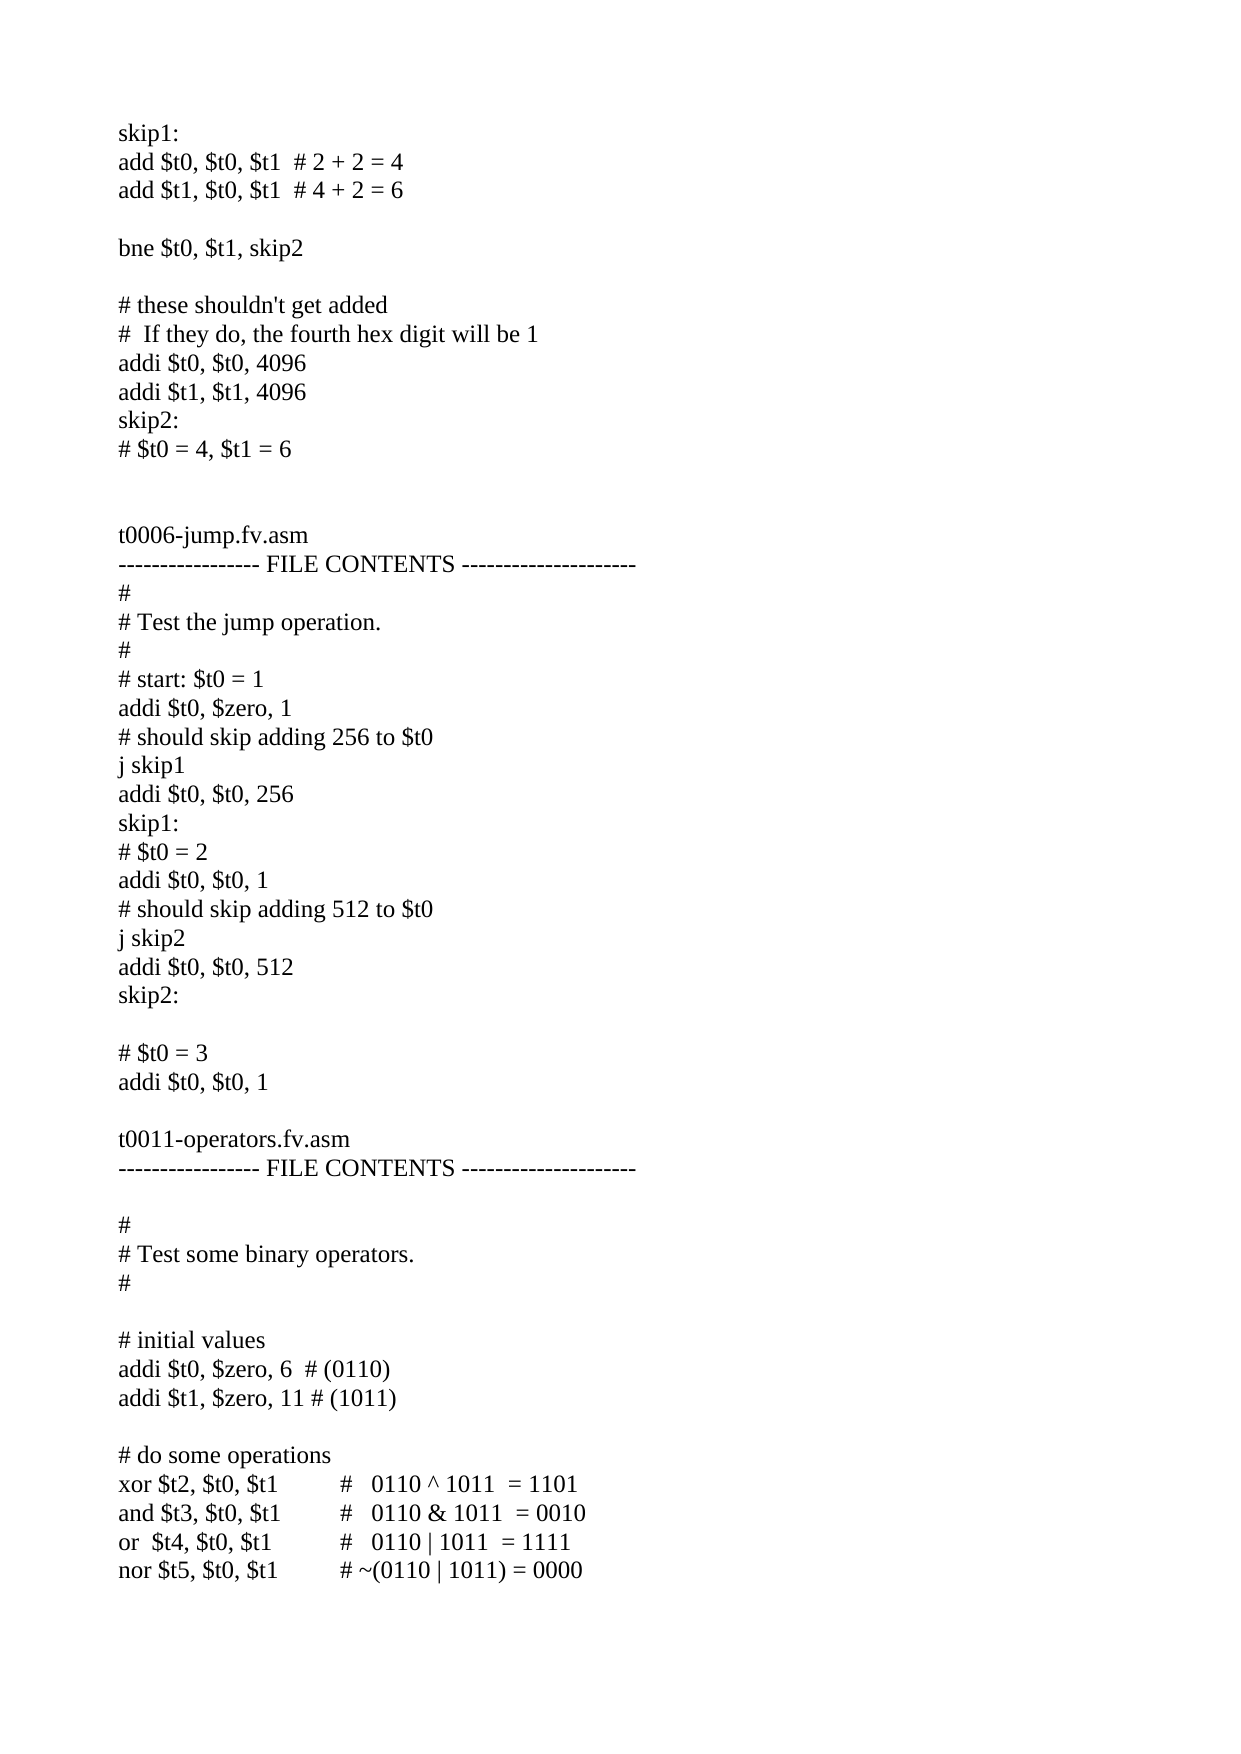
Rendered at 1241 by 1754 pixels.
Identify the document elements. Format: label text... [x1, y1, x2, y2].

text t0006-jump.fv.asm [118, 521, 1122, 549]
text skip2: [118, 406, 1122, 434]
text or $t4, $t0, $t1 # 0110 | 1011 = 1111 [118, 1527, 1122, 1556]
text # these shouldn't get added [118, 291, 1122, 319]
text ----------------- FILE CONTENTS --------------------- [118, 1153, 1122, 1182]
text addi $t0, $zero, 1 [118, 693, 1122, 722]
text # [118, 578, 1122, 607]
text # Test some binary operators. [118, 1239, 1122, 1268]
text # [118, 1211, 1122, 1239]
text and $t3, $t0, $t1 # 0110 & 1011 = 0010 [118, 1498, 1122, 1527]
text # $t0 = 3 [118, 1038, 1122, 1067]
text # If they do, the fourth hex digit will be 1 [118, 319, 1122, 348]
text addi $t0, $t0, 4096 [118, 348, 1122, 377]
text xor $t2, $t0, $t1 # 0110 ^ 1011 = 1101 [118, 1469, 1122, 1498]
text t0011-operators.fv.asm [118, 1124, 1122, 1153]
text addi $t0, $t0, 512 [118, 952, 1122, 981]
text j skip2 [118, 923, 1122, 952]
text # should skip adding 512 to $t0 [118, 894, 1122, 923]
text addi $t0, $t0, 1 [118, 1067, 1122, 1096]
text # [118, 1268, 1122, 1297]
text # $t0 = 4, $t1 = 6 [118, 434, 1122, 463]
text # [118, 636, 1122, 664]
text # initial values [118, 1326, 1122, 1354]
text add $t1, $t0, $t1 # 4 + 2 = 6 [118, 176, 1122, 204]
text bne $t0, $t1, skip2 [118, 233, 1122, 262]
text j skip1 [118, 751, 1122, 779]
text # start: $t0 = 1 [118, 664, 1122, 693]
text # do some operations [118, 1441, 1122, 1469]
text # Test the jump operation. [118, 607, 1122, 636]
text skip2: [118, 981, 1122, 1009]
text nor $t5, $t0, $t1 # ~(0110 | 1011) = 0000 [118, 1556, 1122, 1584]
text addi $t1, $t1, 4096 [118, 377, 1122, 406]
text addi $t1, $zero, 11 # (1011) [118, 1383, 1122, 1412]
text addi $t0, $t0, 256 [118, 779, 1122, 808]
text skip1: [118, 118, 1122, 147]
text skip1: [118, 808, 1122, 837]
text add $t0, $t0, $t1 # 2 + 2 = 4 [118, 147, 1122, 176]
text addi $t0, $zero, 6 # (0110) [118, 1354, 1122, 1383]
text # should skip adding 256 to $t0 [118, 722, 1122, 751]
text ----------------- FILE CONTENTS --------------------- [118, 549, 1122, 578]
text addi $t0, $t0, 1 [118, 866, 1122, 894]
text # $t0 = 2 [118, 837, 1122, 866]
